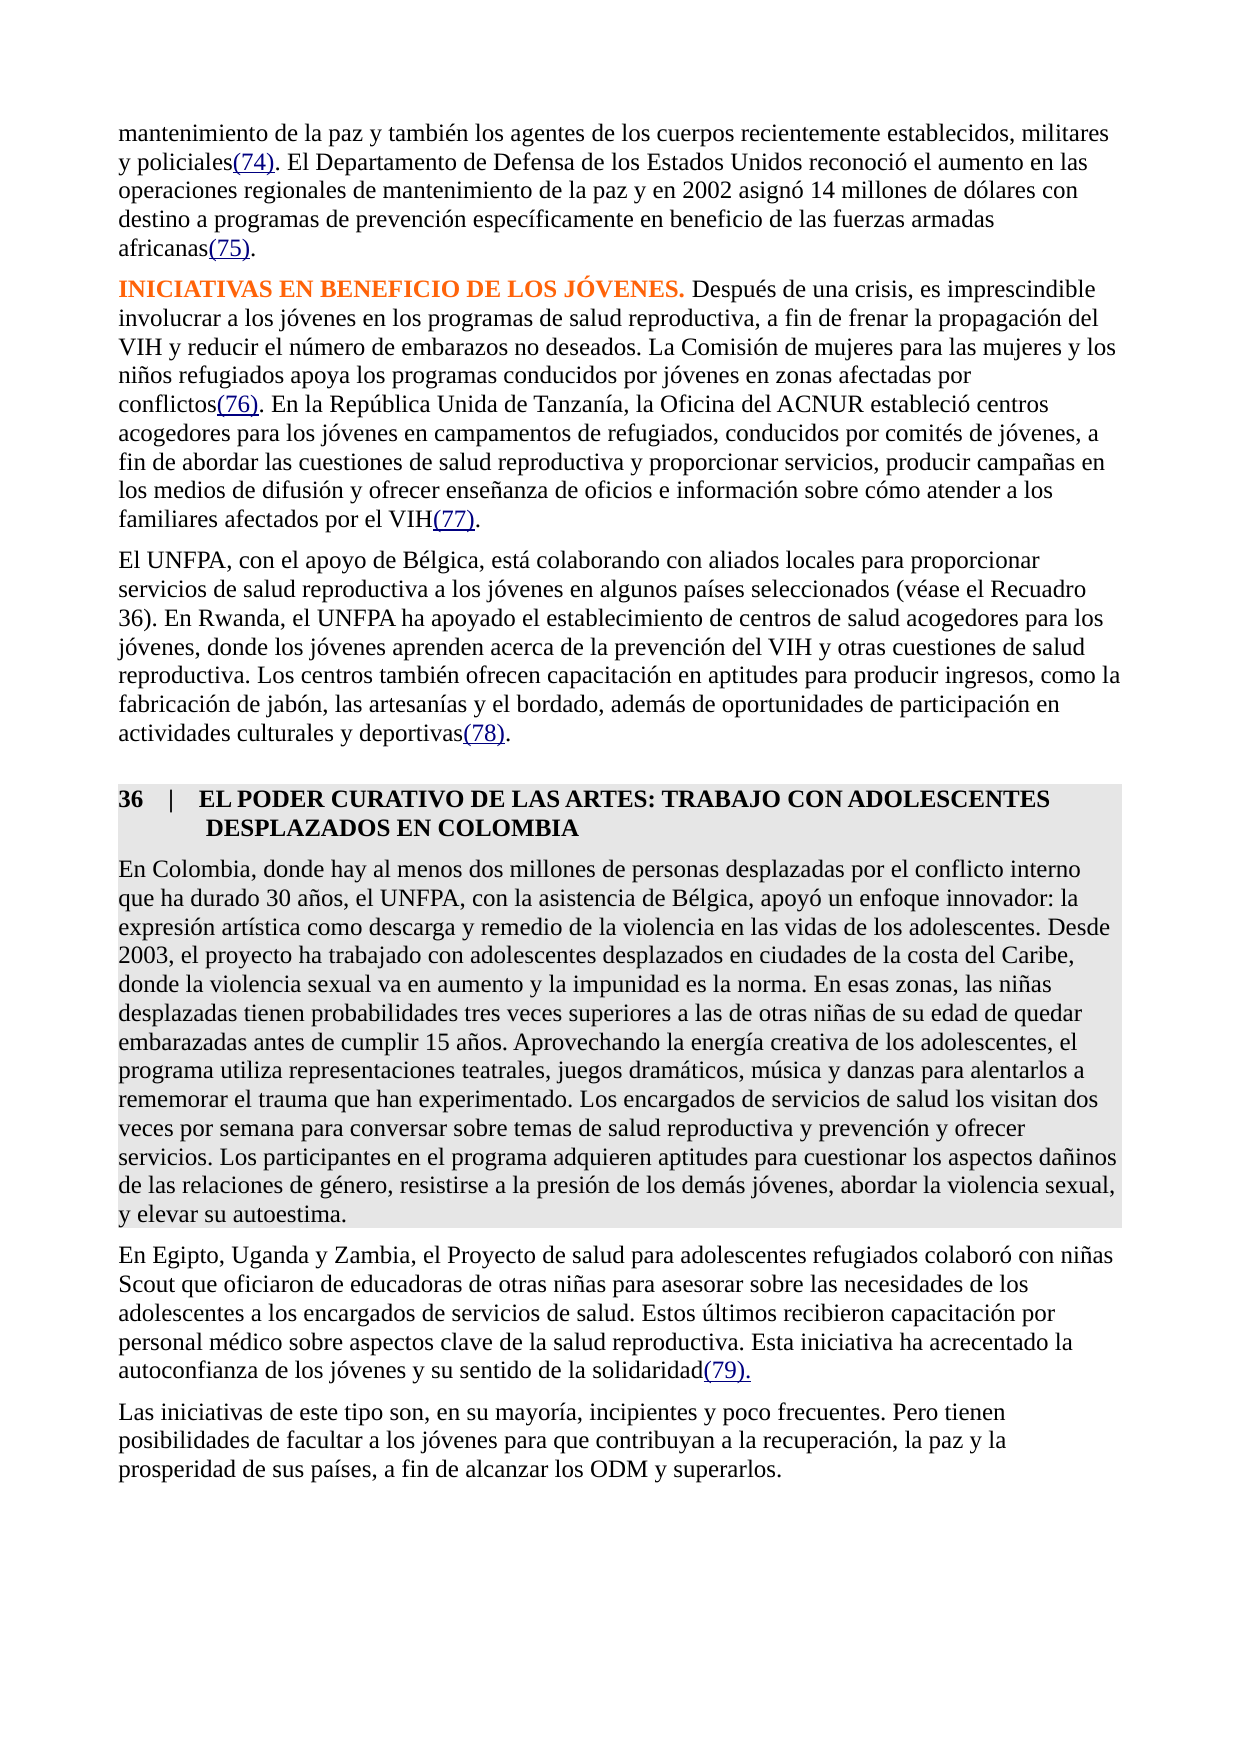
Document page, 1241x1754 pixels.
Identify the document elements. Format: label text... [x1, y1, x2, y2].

text En Colombia, donde hay al menos dos millones de personas desplazadas por el conflicto interno que ha durado 30 años, el UNFPA, con la asistencia de Bélgica, apoyó un enfoque innovador: la expresión artística como descarga y remedio de la violencia en las vidas de los adolescentes. Desde 2003, el proyecto ha trabajado con adolescentes desplazados en ciudades de la costa del Caribe, donde la violencia sexual va en aumento y la impunidad es la norma. En esas zonas, las niñas desplazadas tienen probabilidades tres veces superiores a las de otras niñas de su edad de quedar embarazadas antes de cumplir 15 años. Aprovechando la energía creativa de los adolescentes, el programa utiliza representaciones teatrales, juegos dramáticos, música y danzas para alentarlos a rememorar el trauma que han experimentado. Los encargados de servicios de salud los visitan dos veces por semana para conversar sobre temas de salud reproductiva y prevención y ofrecer servicios. Los participantes en el programa adquieren aptitudes para cuestionar los aspectos dañinos de las relaciones de género, resistirse a la presión de los demás jóvenes, abordar la violencia sexual, y elevar su autoestima. [118, 854, 1122, 1228]
text mantenimiento de la paz y también los agentes de los cuerpos recientemente establecidos, militares y policiales(74). El Departamento de Defensa de los Estados Unidos reconoció el aumento en las operaciones regionales de mantenimiento de la paz y en 2002 asignó 14 millones de dólares con destino a programas de prevención específicamente en beneficio de las fuerzas armadas africanas(75). [118, 118, 1122, 262]
text INICIATIVAS EN BENEFICIO DE LOS JÓVENES. Después de una crisis, es imprescindible involucrar a los jóvenes en los programas de salud reproductiva, a fin de frenar la propagación del VIH y reducir el número de embarazos no deseados. La Comisión de mujeres para las mujeres y los niños refugiados apoya los programas conducidos por jóvenes en zonas afectadas por conflictos(76). En la República Unida de Tanzanía, la Oficina del ACNUR estableció centros acogedores para los jóvenes en campamentos de refugiados, conducidos por comités de jóvenes, a fin de abordar las cuestiones de salud reproductiva y proporcionar servicios, producir campañas en los medios de difusión y ofrecer enseñanza de oficios e información sobre cómo atender a los familiares afectados por el VIH(77). [118, 274, 1122, 533]
subtitle 36 | EL PODER CURATIVO DE LAS ARTES: TRABAJO CON ADOLESCENTES DESPLAZADOS EN COLOMBIA [118, 784, 1122, 842]
text Las iniciativas de este tipo son, en su mayoría, incipientes y poco frecuentes. Pero tienen posibilidades de facultar a los jóvenes para que contribuyan a la recuperación, la paz y la prosperidad de sus países, a fin de alcanzar los ODM y superarlos. [118, 1397, 1122, 1483]
text En Egipto, Uganda y Zambia, el Proyecto de salud para adolescentes refugiados colaboró con niñas Scout que oficiaron de educadoras de otras niñas para asesorar sobre las necesidades de los adolescentes a los encargados de servicios de salud. Estos últimos recibieron capacitación por personal médico sobre aspectos clave de la salud reproductiva. Esta iniciativa ha acrecentado la autoconfianza de los jóvenes y su sentido de la solidaridad(79). [118, 1241, 1122, 1384]
text El UNFPA, con el apoyo de Bélgica, está colaborando con aliados locales para proporcionar servicios de salud reproductiva a los jóvenes en algunos países seleccionados (véase el Recuadro 36). En Rwanda, el UNFPA ha apoyado el establecimiento de centros de salud acogedores para los jóvenes, donde los jóvenes aprenden acerca de la prevención del VIH y otras cuestiones de salud reproductiva. Los centros también ofrecen capacitación en aptitudes para producir ingresos, como la fabricación de jabón, las artesanías y el bordado, además de oportunidades de participación en actividades culturales y deportivas(78). [118, 546, 1122, 747]
